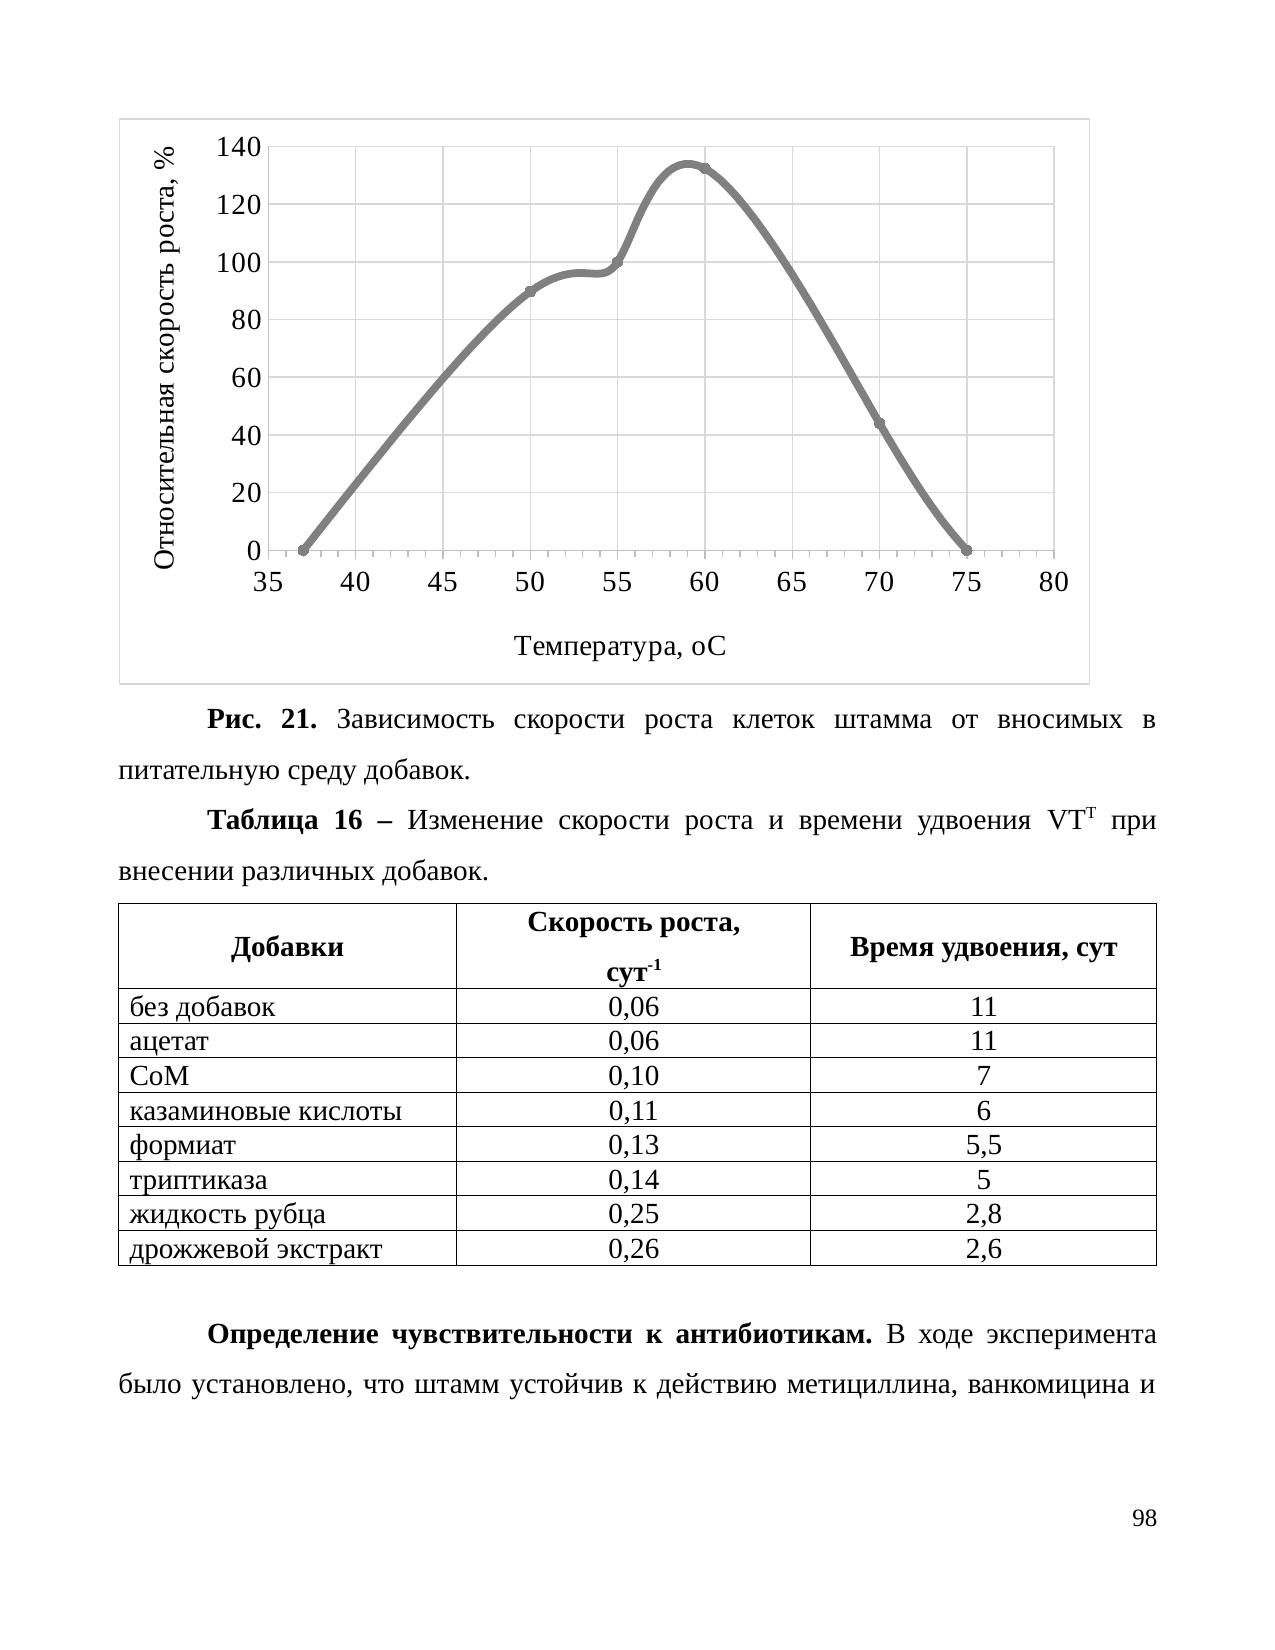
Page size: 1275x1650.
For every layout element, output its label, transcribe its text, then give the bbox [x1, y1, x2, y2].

text Рис. 21. Зависимость скорости роста клеток штамма от вносимых в питательную среду добавок. [118, 118, 1157, 786]
table_cell 0,06 [457, 1024, 810, 1057]
table_cell 0,11 [457, 1093, 810, 1126]
table_header Скорость роста, сут-1 [457, 904, 810, 988]
table_cell 11 [811, 989, 1156, 1022]
table_cell 0,13 [457, 1127, 810, 1161]
table_cell 11 [811, 1024, 1156, 1057]
table_cell жидкость рубца [119, 1196, 456, 1230]
table_cell 2,6 [811, 1231, 1156, 1264]
table_cell СоМ [119, 1058, 456, 1092]
table_cell казаминовые кислоты [119, 1093, 456, 1126]
table_cell 0,06 [457, 989, 810, 1022]
table_cell 0,14 [457, 1162, 810, 1195]
table_cell 0,25 [457, 1196, 810, 1230]
table_cell 6 [811, 1093, 1156, 1126]
table_cell дрожжевой экстракт [119, 1231, 456, 1264]
table_header Время удвоения, сут [811, 904, 1156, 988]
table_cell 5 [811, 1162, 1156, 1195]
table_cell формиат [119, 1127, 456, 1161]
table_cell 5,5 [811, 1127, 1156, 1161]
table_cell 0,26 [457, 1231, 810, 1264]
table_cell триптиказа [119, 1162, 456, 1195]
table_cell 0,10 [457, 1058, 810, 1092]
table_cell 7 [811, 1058, 1156, 1092]
text Таблица 16 – Изменение скорости роста и времени удвоения VTT при внесении различных добавок. [118, 802, 1157, 886]
table_cell ацетат [119, 1024, 456, 1057]
table_header Добавки [119, 904, 456, 988]
text Определение чувствительности к антибиотикам. В ходе эксперимента было установлено, что штамм устойчив к действию метициллина, ванкомицина и [118, 1316, 1157, 1400]
table_cell без добавок [119, 989, 456, 1022]
table_cell 2,8 [811, 1196, 1156, 1230]
